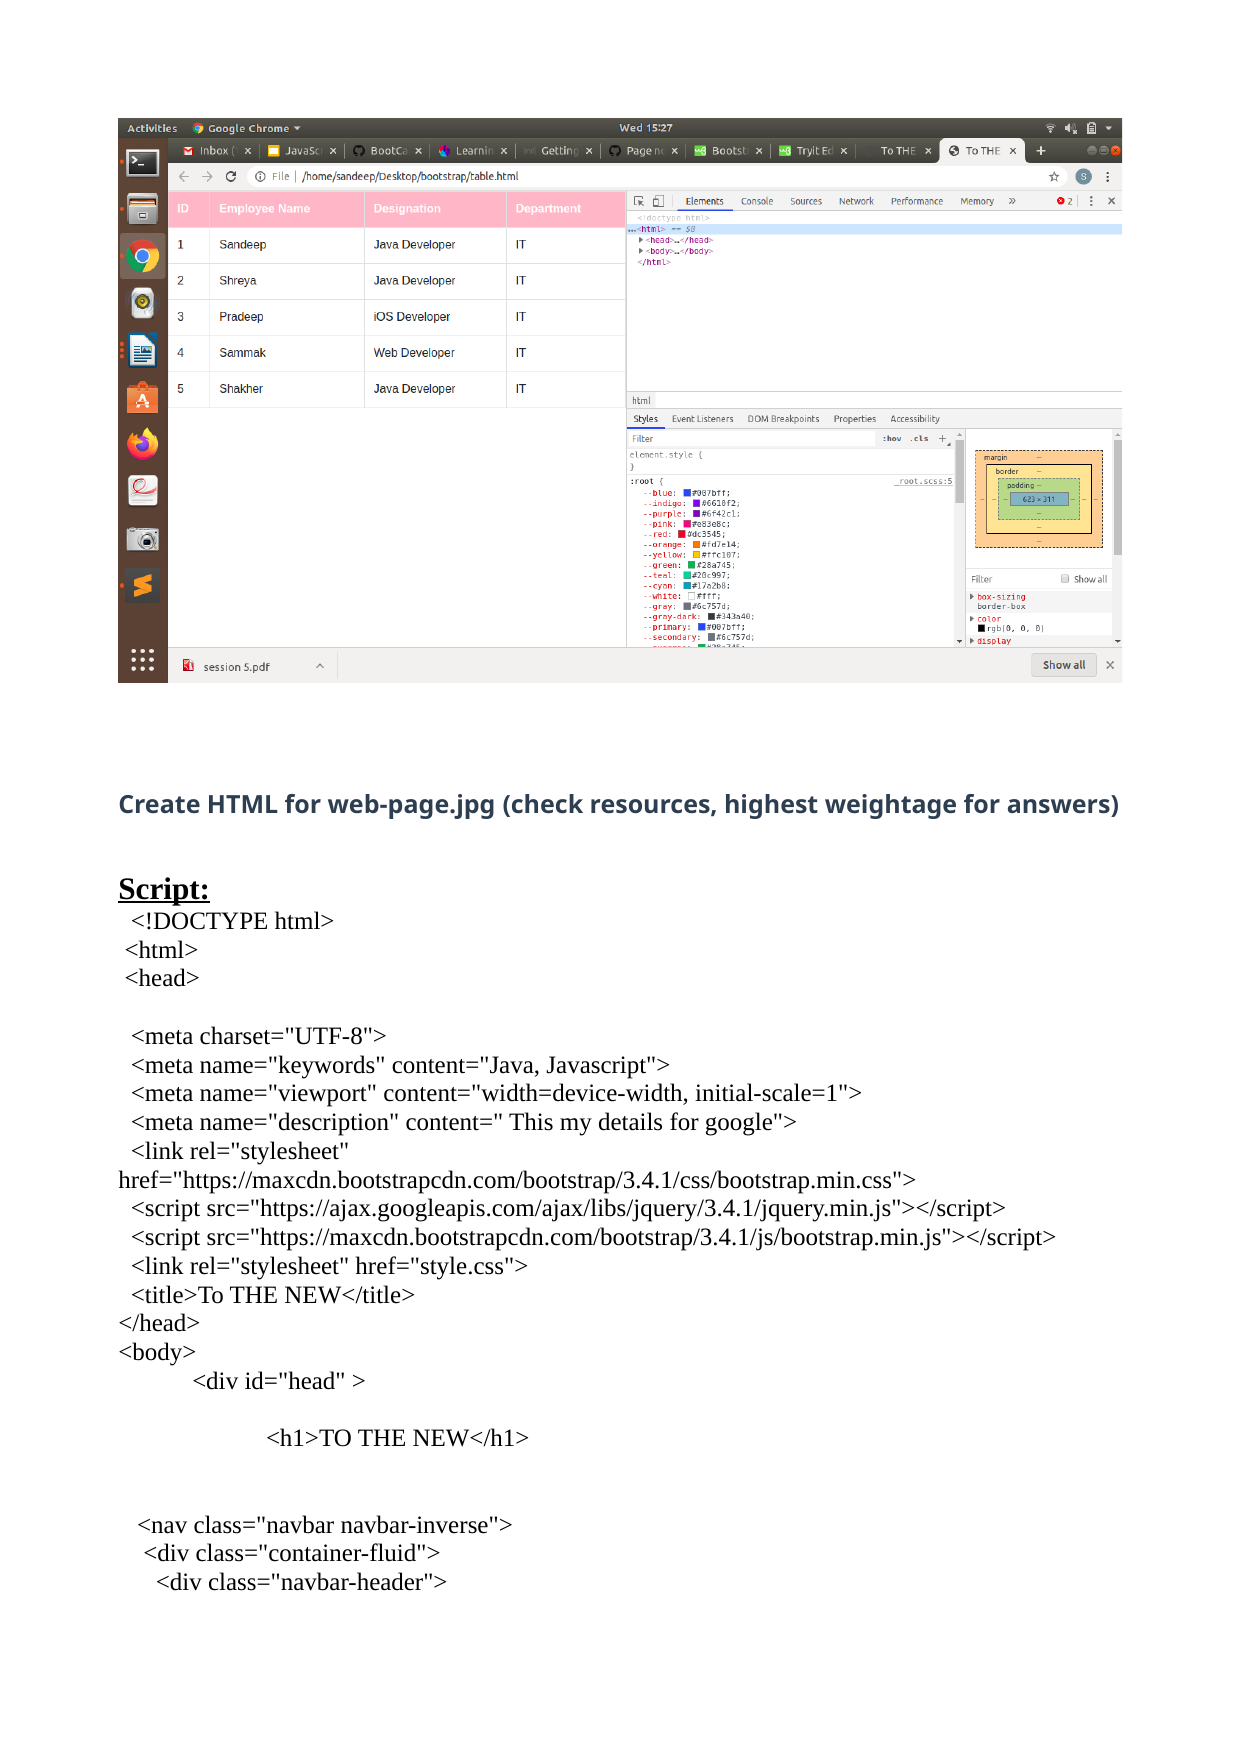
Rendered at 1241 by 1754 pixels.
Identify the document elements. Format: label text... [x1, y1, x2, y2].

picture [118, 118, 1123, 683]
text <title>To THE NEW</title> [118, 1280, 1122, 1308]
text <div class="container-fluid"> [118, 1538, 1122, 1567]
text <link rel="stylesheet" href="https://maxcdn.bootstrapcdn.com/bootstrap/3.4.1/css/bootstrap.min.css"> [118, 1136, 1122, 1193]
text </head> [118, 1308, 1122, 1337]
text <div class="navbar-header"> [118, 1567, 1122, 1596]
text <div id="head" > [118, 1366, 1122, 1395]
text <head> [118, 963, 1122, 992]
text <nav class="navbar navbar-inverse"> [118, 1510, 1122, 1538]
text <h1>TO THE NEW</h1> [118, 1423, 1122, 1452]
text <!DOCTYPE html> [118, 906, 1122, 935]
text <meta name="description" content=" This my details for google"> [118, 1107, 1122, 1136]
text <script src="https://maxcdn.bootstrapcdn.com/bootstrap/3.4.1/js/bootstrap.min.js"></script> [118, 1222, 1122, 1251]
text <html> [118, 935, 1122, 963]
text <body> [118, 1337, 1122, 1366]
text <meta name="viewport" content="width=device-width, initial-scale=1"> [118, 1078, 1122, 1107]
text <meta charset="UTF-8"> [118, 1021, 1122, 1050]
text <meta name="keywords" content="Java, Javascript"> [118, 1050, 1122, 1078]
text Create HTML for web-page.jpg (check resources, highest weightage for answers) [118, 786, 1122, 821]
text Script: [118, 870, 1122, 906]
text <script src="https://ajax.googleapis.com/ajax/libs/jquery/3.4.1/jquery.min.js"></script> [118, 1193, 1122, 1222]
text <link rel="stylesheet" href="style.css"> [118, 1251, 1122, 1280]
